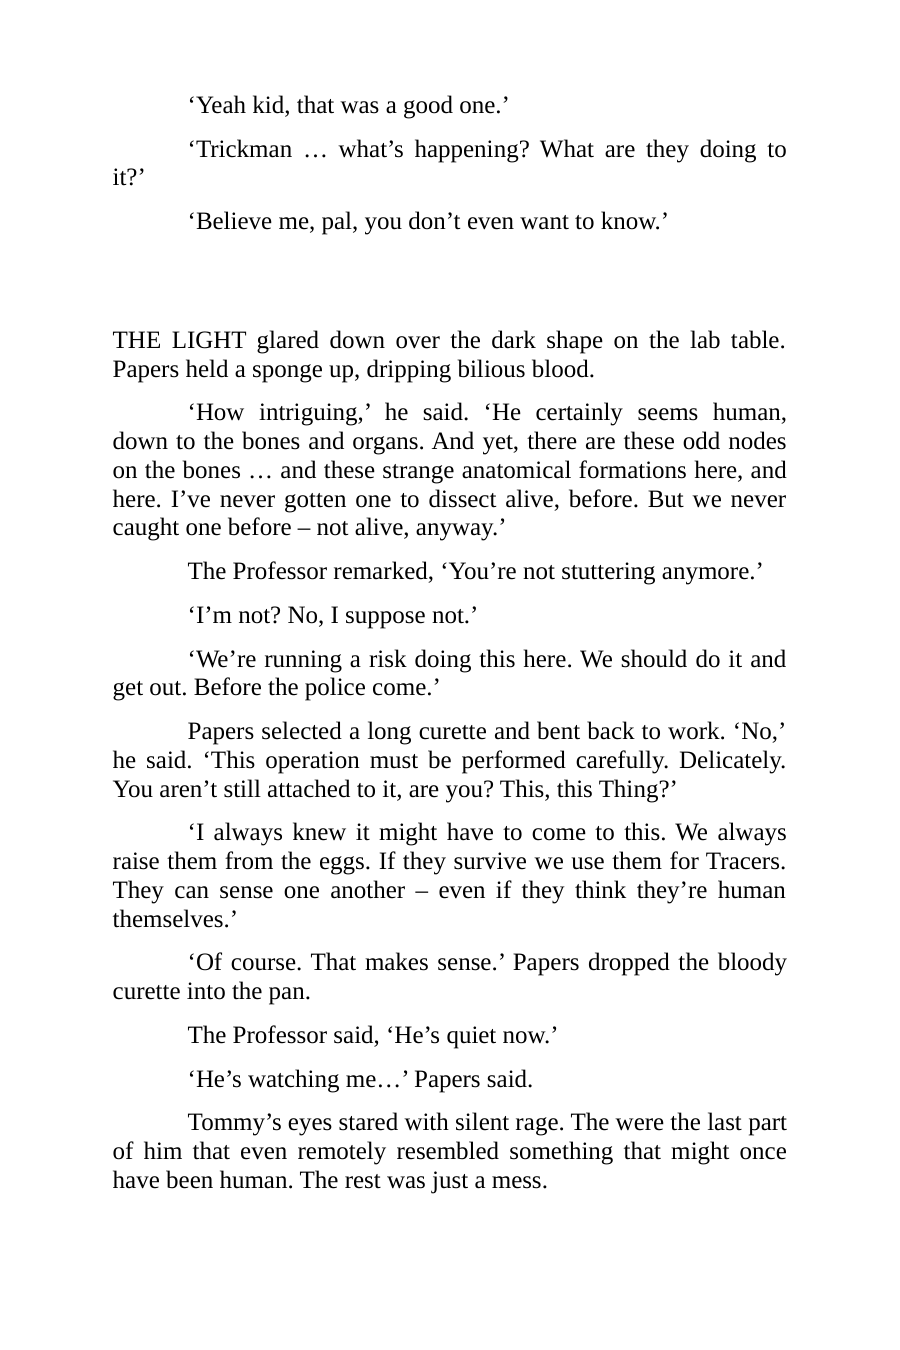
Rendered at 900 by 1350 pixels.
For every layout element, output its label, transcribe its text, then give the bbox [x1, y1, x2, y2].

text ‘We’re running a risk doing this here. We should do it and get out. Before the police come.’ [112, 644, 787, 701]
text The Professor said, ‘He’s quiet now.’ [112, 1020, 787, 1049]
text THE LIGHT glared down over the dark shape on the lab table. Papers held a sponge up, dripping bilious blood. [112, 325, 787, 382]
text ‘Yeah kid, that was a good one.’ [112, 90, 787, 119]
text ‘Believe me, pal, you don’t even want to know.’ [112, 206, 787, 235]
text ‘I’m not? No, I suppose not.’ [112, 600, 787, 629]
text ‘How intriguing,’ he said. ‘He certainly seems human, down to the bones and organs. And yet, there are these odd nodes on the bones … and these strange anatomical formations here, and here. I’ve never gotten one to dissect alive, before. But we never caught one before – not alive, anyway.’ [112, 397, 787, 541]
text ‘Of course. That makes sense.’ Papers dropped the bloody curette into the pan. [112, 947, 787, 1005]
text ‘Trickman … what’s happening? What are they doing to it?’ [112, 134, 787, 191]
text ‘I always knew it might have to come to this. We always raise them from the eggs. If they survive we use them for Tracers. They can sense one another – even if they think they’re human themselves.’ [112, 817, 787, 932]
text Papers selected a long curette and bent back to work. ‘No,’ he said. ‘This operation must be performed carefully. Delicately. You aren’t still attached to it, are you? This, this Thing?’ [112, 716, 787, 802]
text ‘He’s watching me…’ Papers said. [112, 1064, 787, 1092]
text The Professor remarked, ‘You’re not stuttering anymore.’ [112, 556, 787, 585]
text Tommy’s eyes stared with silent rage. The were the last part of him that even remotely resembled something that might once have been human. The rest was just a mess. [112, 1107, 787, 1194]
